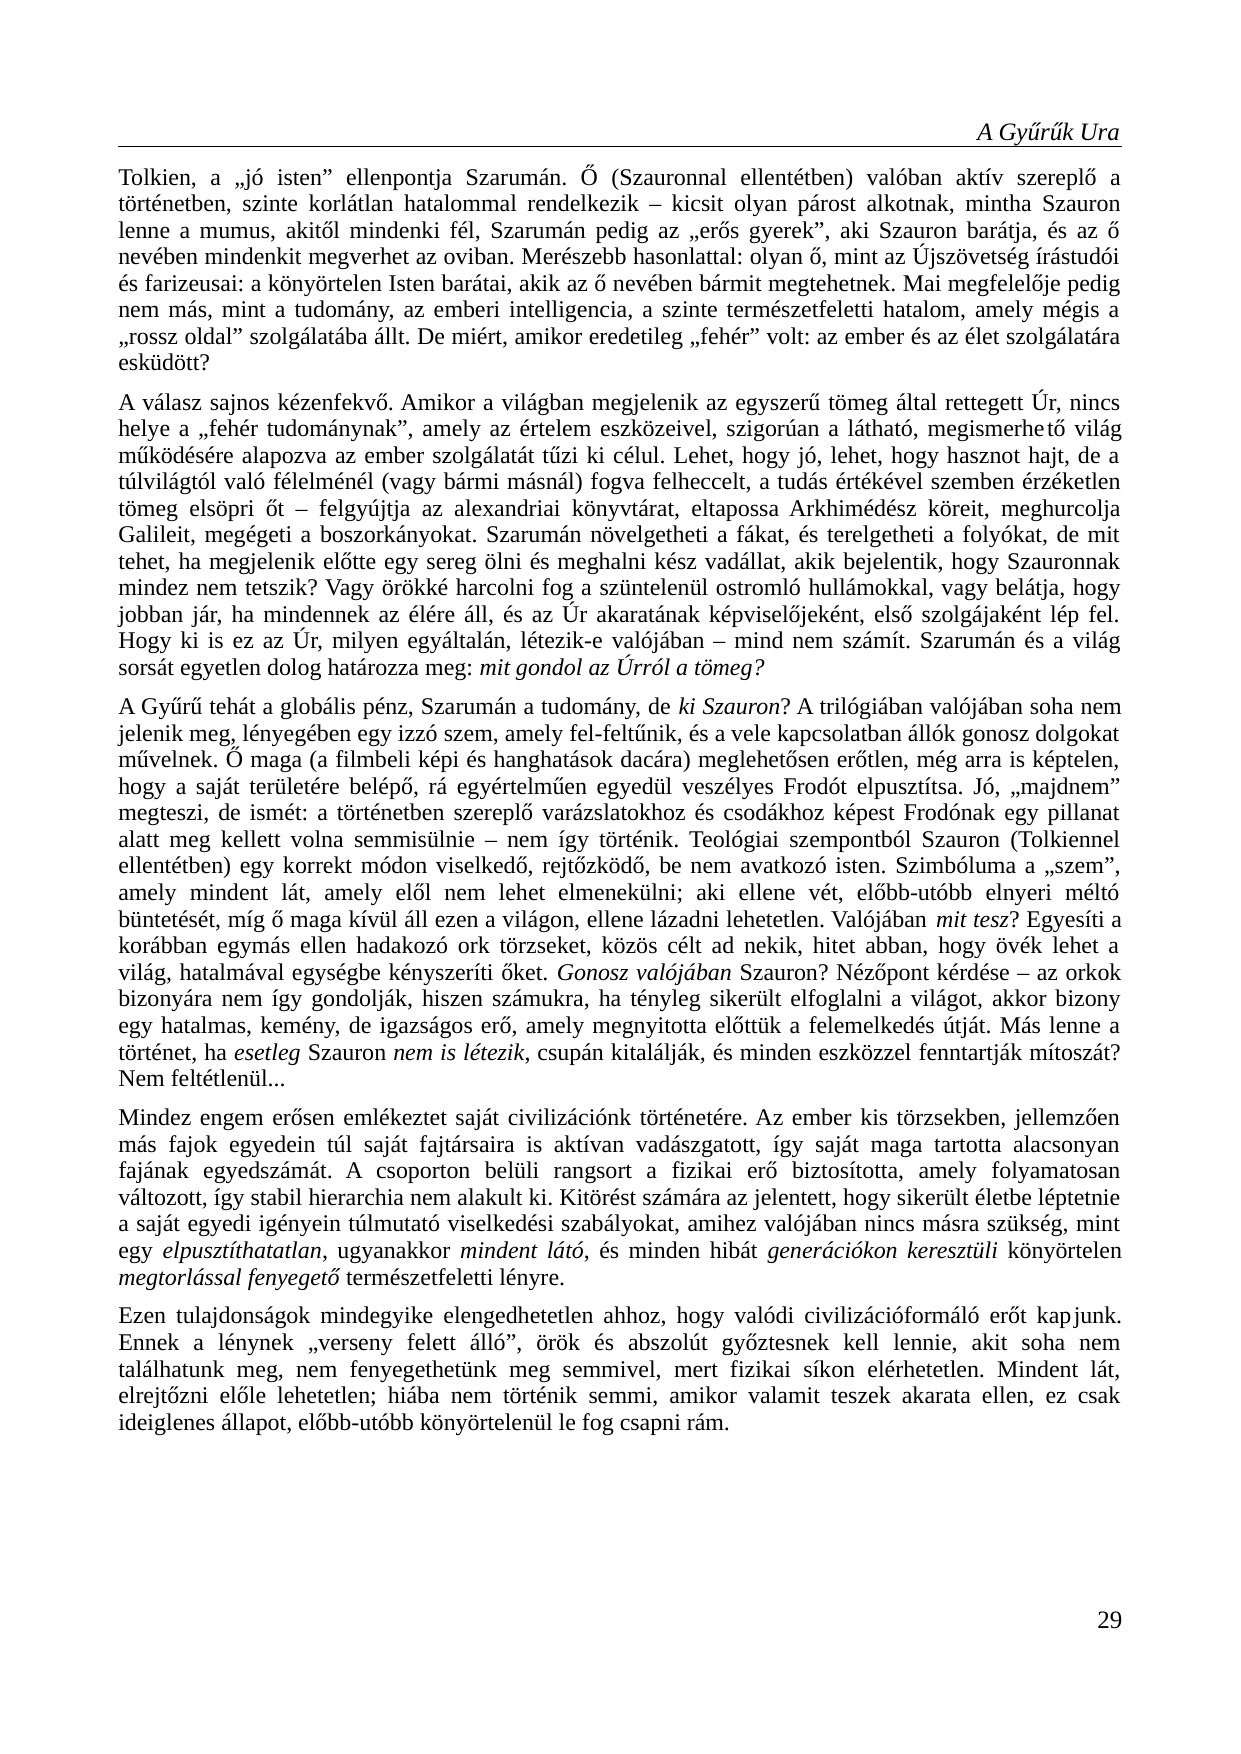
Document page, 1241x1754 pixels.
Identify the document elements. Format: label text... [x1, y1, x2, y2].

text A Gyűrű tehát a globális pénz, Szarumán a tudomány, de ki Szauron? A trilógiában valójában soha nem jelenik meg, lényegében egy izzó szem, amely fel-feltűnik, és a vele kapcsolatban állók gonosz dolgokat művelnek. Ő maga (a filmbeli képi és hanghatások dacára) meglehetősen erőtlen, még arra is képtelen, hogy a saját területére belépő, rá egyértelműen egyedül veszélyes Frodót elpusztítsa. Jó, „majdnem” megteszi, de ismét: a történetben szereplő varázslatokhoz és csodákhoz képest Frodónak egy pillanat alatt meg kellett volna semmisülnie – nem így történik. Teológiai szempontból Szauron (Tolkiennel ellentétben) egy korrekt módon viselkedő, rejtőzködő, be nem avatkozó isten. Szimbóluma a „szem”, amely mindent lát, amely elől nem lehet elmenekülni; aki ellene vét, előbb-utóbb elnyeri méltó büntetését, míg ő maga kívül áll ezen a világon, ellene lázadni lehetetlen. Valójában mit tesz? Egyesíti a korábban egymás ellen hadakozó ork törzseket, közös célt ad nekik, hitet abban, hogy övék lehet a világ, hatalmával egységbe kényszeríti őket. Gonosz valójában Szauron? Nézőpont kérdése – az orkok bizonyára nem így gondolják, hiszen számukra, ha tényleg sikerült elfoglalni a világot, akkor bizony egy hatalmas, kemény, de igazságos erő, amely megnyitotta előttük a felemelkedés útját. Más lenne a történet, ha esetleg Szauron nem is létezik, csupán kitalálják, és minden eszközzel fenntartják mítoszát? Nem feltétlenül... [118, 693, 1122, 1092]
text Ezen tulajdonságok mindegyike elengedhetetlen ahhoz, hogy valódi civilizációformáló erőt kap­junk. Ennek a lénynek „verseny felett álló”, örök és abszolút győztesnek kell lennie, akit soha nem találhatunk meg, nem fenyegethetünk meg semmivel, mert fizikai síkon elérhetetlen. Mindent lát, elrejtőzni előle lehetetlen; hiába nem történik semmi, amikor valamit teszek akarata ellen, ez csak ideiglenes állapot, előbb-utóbb könyörtelenül le fog csapni rám. [118, 1303, 1122, 1436]
text Mindez engem erősen emlékeztet saját civilizációnk történetére. Az ember kis törzsekben, jellemzően más fajok egyedein túl saját fajtársaira is aktívan vadászgatott, így saját maga tartotta alacsonyan fajának egyedszámát. A csoporton belüli rangsort a fizikai erő biztosította, amely folyamatosan változott, így stabil hierarchia nem alakult ki. Kitörést számára az jelentett, hogy sikerült életbe léptetnie a saját egyedi igényein túlmutató viselkedési szabályokat, amihez valójában nincs másra szükség, mint egy elpusztíthatatlan, ugyanakkor mindent látó, és minden hibát generációkon keresztüli könyörtelen megtorlással fenyegető természetfeletti lényre. [118, 1104, 1122, 1290]
text Tolkien, a „jó isten” ellenpontja Szarumán. Ő (Szauronnal ellentétben) valóban aktív szereplő a történetben, szinte korlátlan hatalommal rendelkezik – kicsit olyan párost alkotnak, mintha Szauron lenne a mumus, akitől mindenki fél, Szarumán pedig az „erős gyerek”, aki Szauron barátja, és az ő nevében mindenkit megverhet az oviban. Merészebb hasonlattal: olyan ő, mint az Újszövetség írástudói és farizeusai: a könyörtelen Isten barátai, akik az ő nevében bármit megtehetnek. Mai megfelelője pedig nem más, mint a tudomány, az emberi intelligencia, a szinte természetfeletti hatalom, amely mégis a „rossz oldal” szolgálatába állt. De miért, amikor eredetileg „fehér” volt: az ember és az élet szolgálatára esküdött? [118, 164, 1122, 376]
text A válasz sajnos kézenfekvő. Amikor a világban megjelenik az egyszerű tömeg által rettegett Úr, nincs helye a „fehér tudománynak”, amely az értelem eszközeivel, szigorúan a látható, megismerhe­tő világ működésére alapozva az ember szolgálatát tűzi ki célul. Lehet, hogy jó, lehet, hogy hasznot hajt, de a túlvilágtól való félelménél (vagy bármi másnál) fogva felheccelt, a tudás értékével szemben érzéketlen tömeg elsöpri őt – felgyújtja az alexandriai könyvtárat, eltapossa Arkhimédész köreit, meghurcolja Galileit, megégeti a boszorkányokat. Szarumán növelgetheti a fákat, és terelgetheti a folyókat, de mit tehet, ha megjelenik előtte egy sereg ölni és meghalni kész vadállat, akik bejelentik, hogy Szauronnak mindez nem tetszik? Vagy örökké harcolni fog a szüntelenül ostromló hullámokkal, vagy belátja, hogy jobban jár, ha mindennek az élére áll, és az Úr akaratának képviselőjeként, első szolgájaként lép fel. Hogy ki is ez az Úr, milyen egyáltalán, létezik-e valójában – mind nem számít. Szarumán és a világ sorsát egyetlen dolog határozza meg: mit gondol az Úrról a tömeg? [118, 389, 1122, 681]
